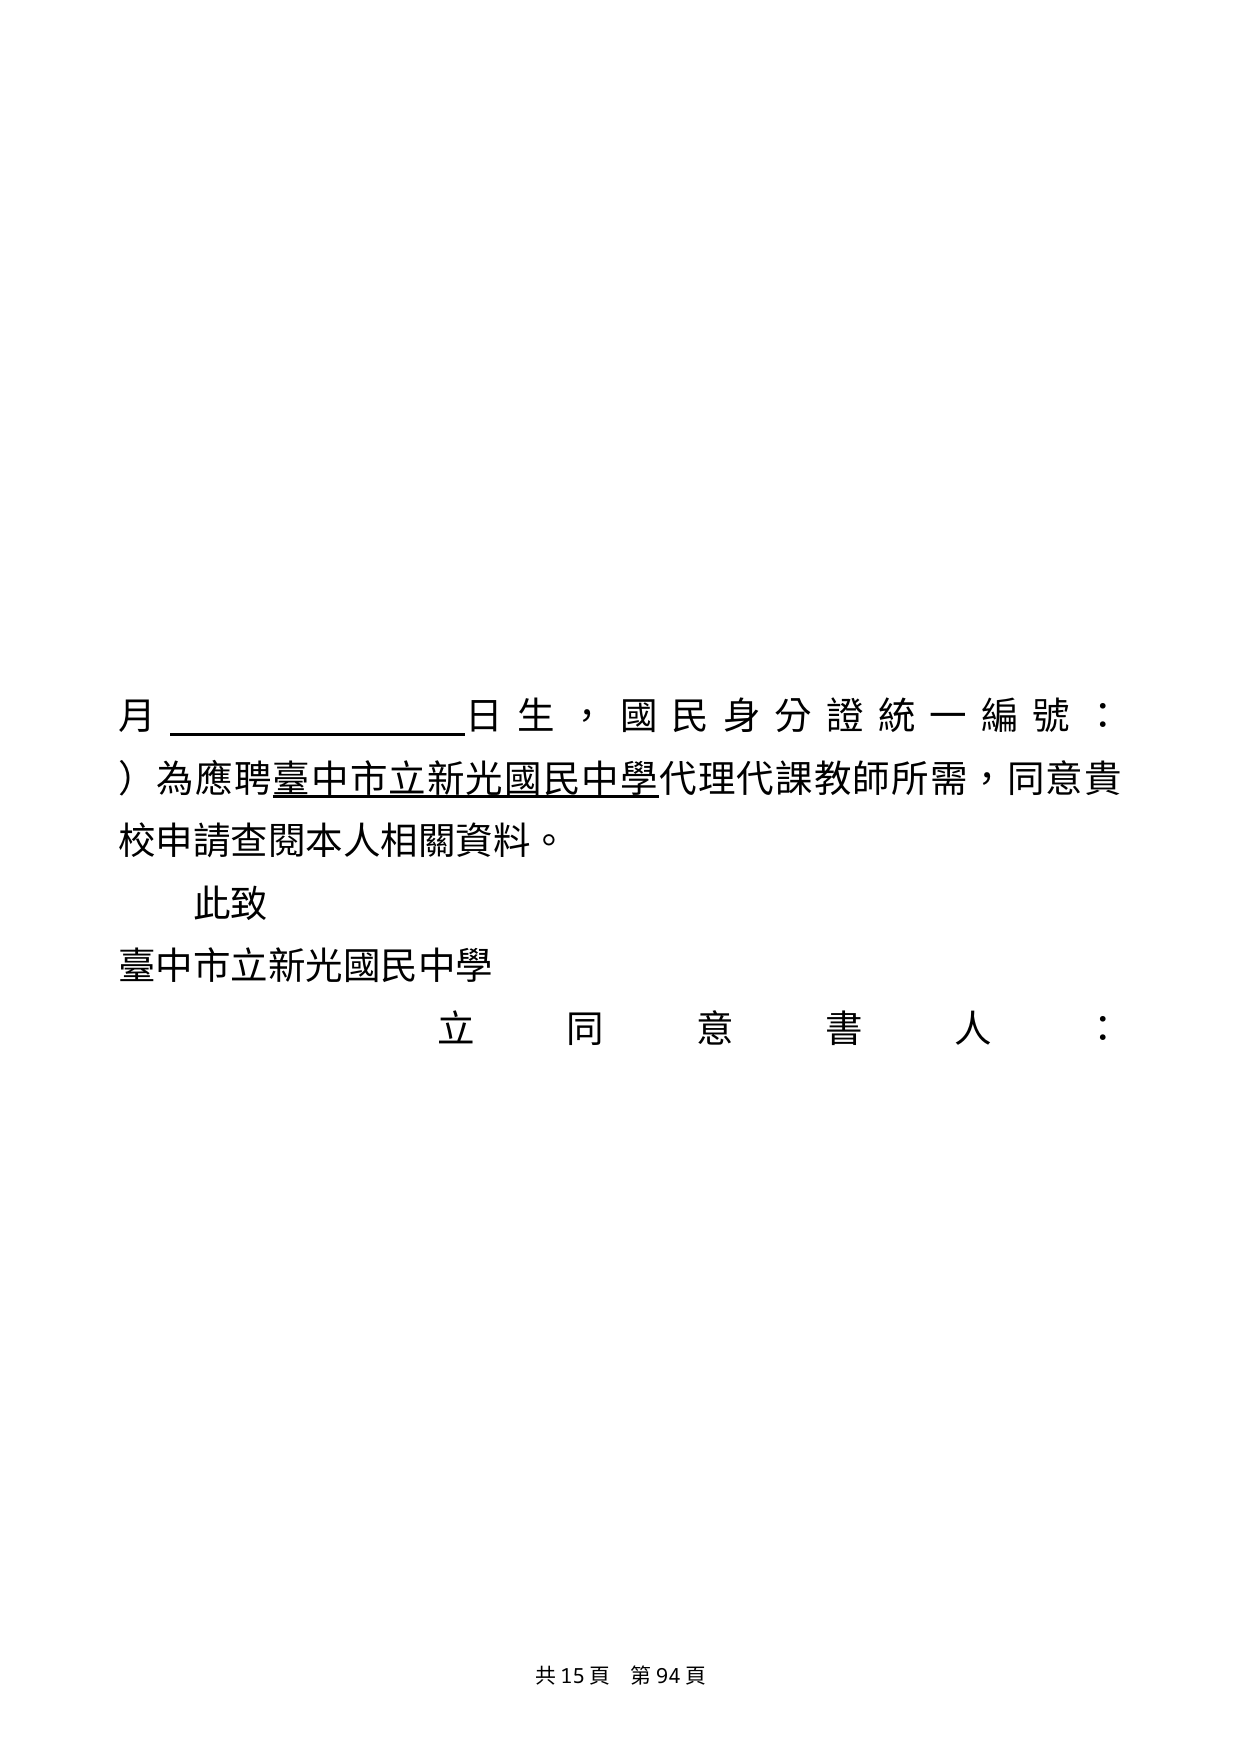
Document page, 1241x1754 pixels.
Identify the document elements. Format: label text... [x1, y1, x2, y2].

text 此致 [118, 859, 1122, 922]
text 立同意書人： [118, 984, 1122, 1047]
text 月 日生，國民身分證統一編號： ）為應聘臺中市立新光國民中學代理代課教師所需，同意貴校申請查閱本人相關資料。 [118, 672, 1122, 859]
text 臺中市立新光國民中學 [118, 922, 1122, 984]
